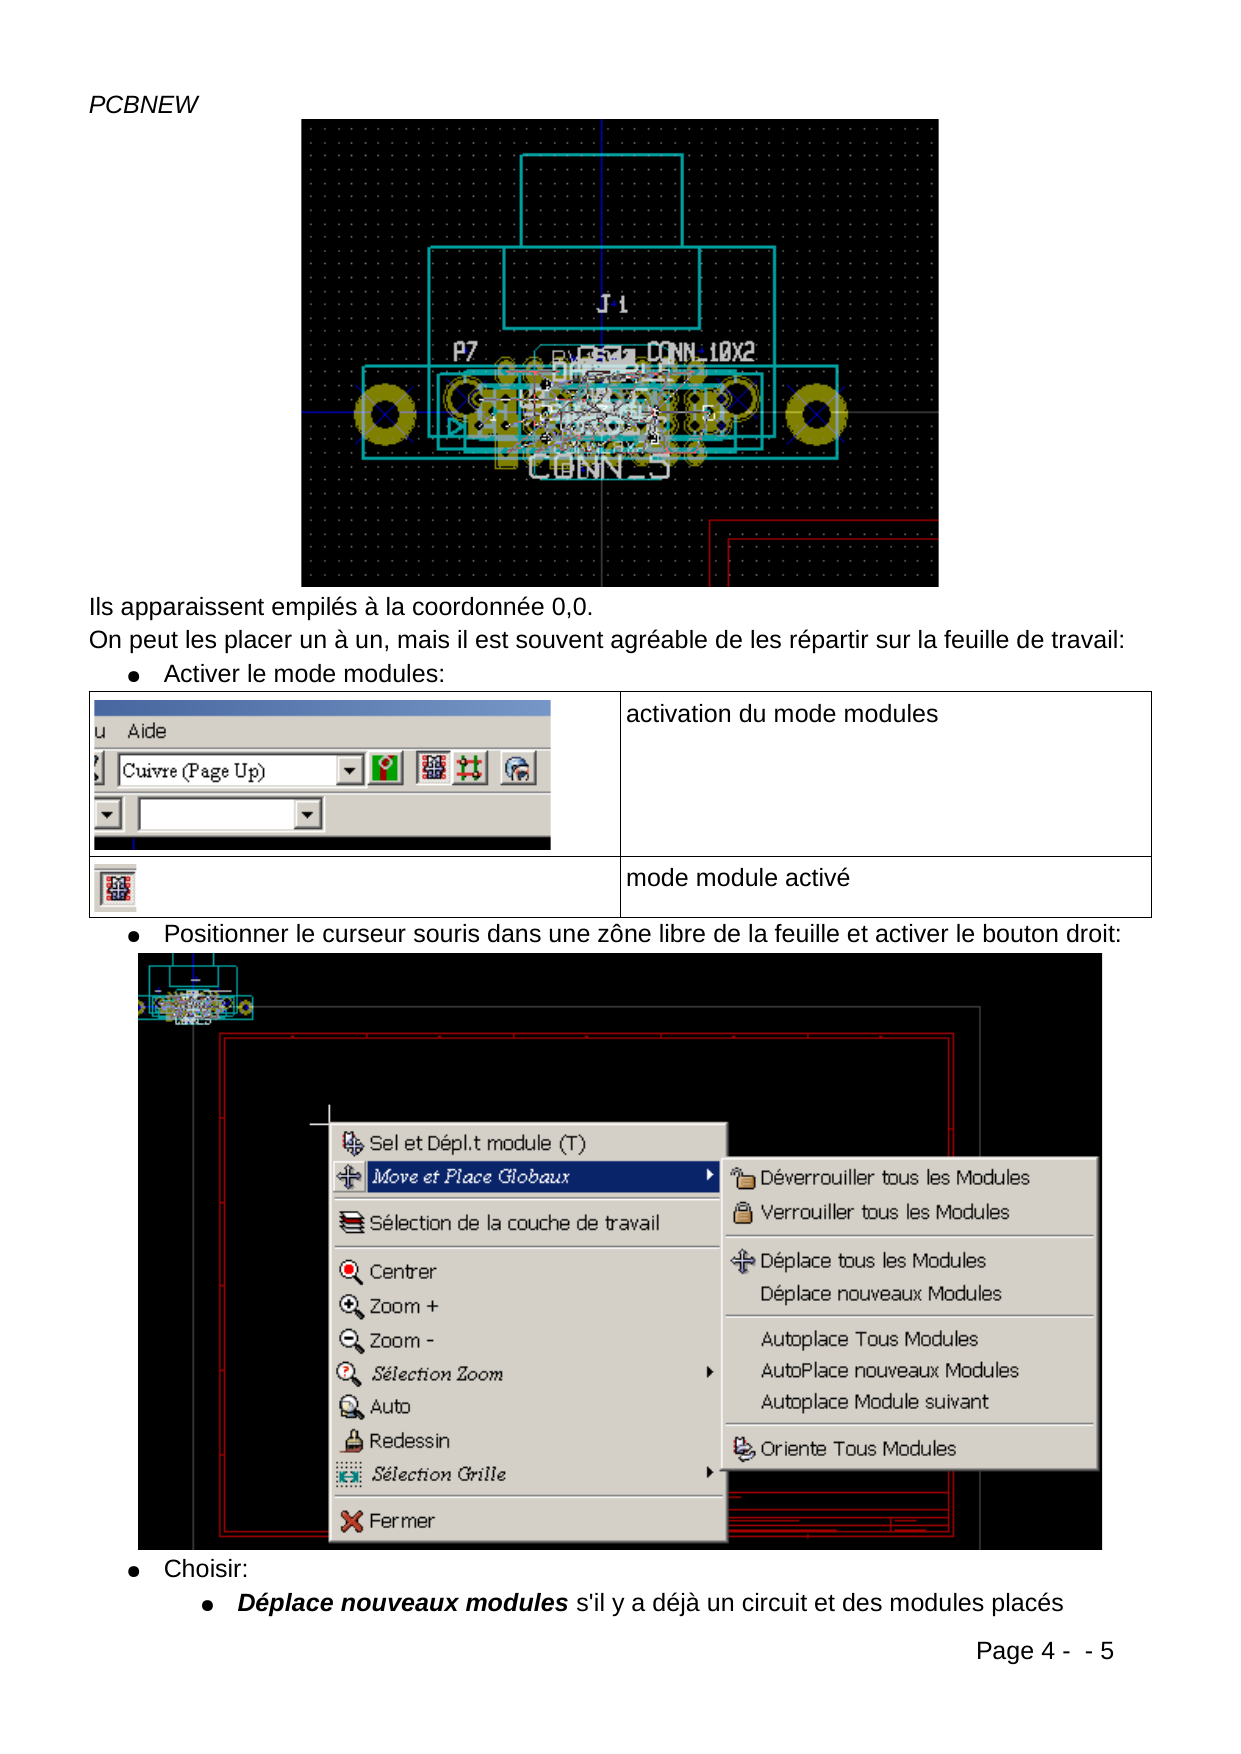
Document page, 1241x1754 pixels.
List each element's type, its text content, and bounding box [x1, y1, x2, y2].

picture [301, 119, 939, 587]
table_header [90, 692, 620, 856]
table_header activation du mode modules [621, 692, 1151, 856]
picture [94, 864, 137, 912]
text Ils apparaissent empilés à la coordonnée 0,0. [88, 592, 1152, 621]
list Choisir: [126, 1555, 1152, 1583]
text On peut les placer un à un, mais il est souvent agréable de les répartir sur la feuille de travail: [88, 626, 1152, 654]
list Déplace nouveaux modules s'il y a déjà un circuit et des modules placés [200, 1589, 1152, 1617]
table_cell mode module activé [621, 857, 1151, 917]
picture [138, 953, 1103, 1550]
list Positionner le curseur souris dans une zône libre de la feuille et activer le bouton droit: [126, 920, 1152, 948]
list Activer le mode modules: [126, 660, 1152, 688]
picture [94, 700, 551, 850]
table_cell [90, 857, 620, 917]
